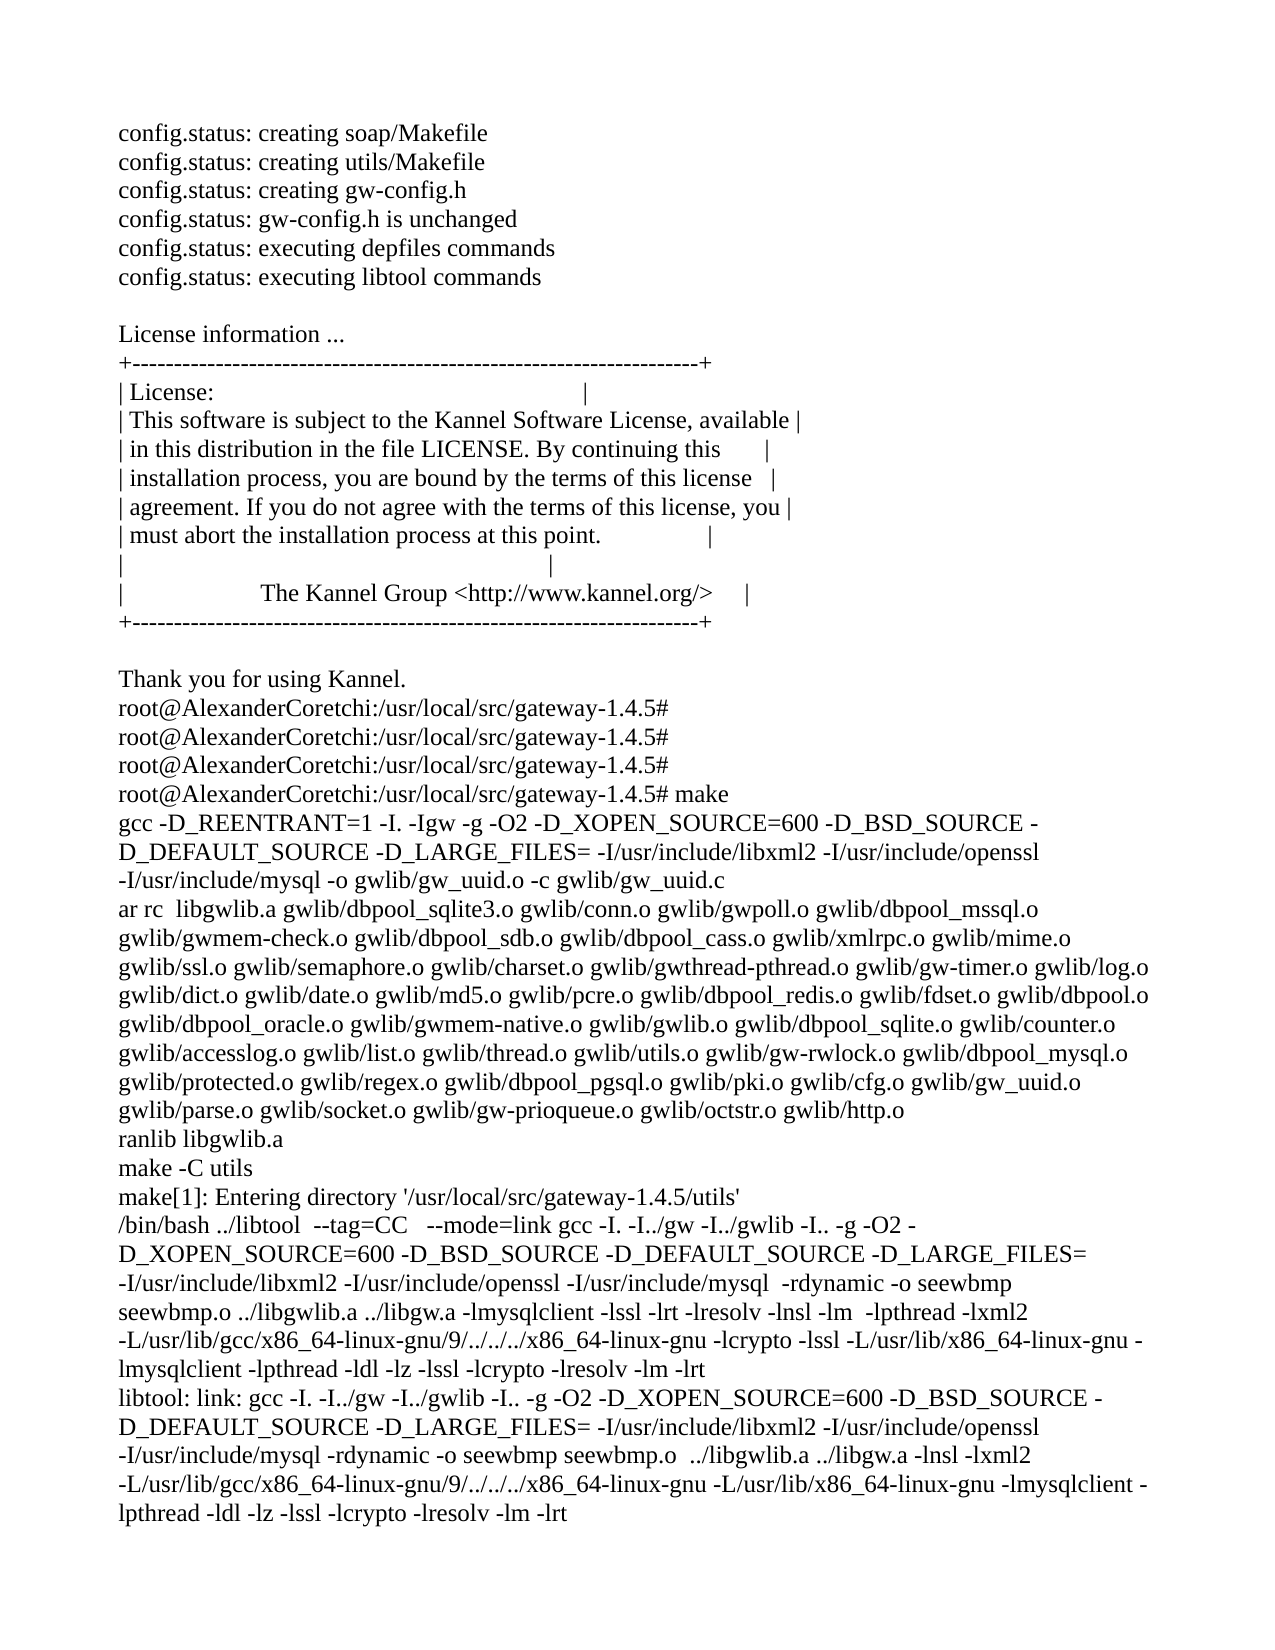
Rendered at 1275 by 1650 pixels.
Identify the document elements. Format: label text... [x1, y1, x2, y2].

text gcc -D_REENTRANT=1 -I. -Igw -g -O2 -D_XOPEN_SOURCE=600 -D_BSD_SOURCE -D_DEFAULT_SOURCE -D_LARGE_FILES= -I/usr/include/libxml2 -I/usr/include/openssl -I/usr/include/mysql -o gwlib/gw_uuid.o -c gwlib/gw_uuid.c [118, 808, 1157, 894]
text config.status: executing depfiles commands [118, 233, 1157, 262]
text make -C utils [118, 1153, 1157, 1182]
text | must abort the installation process at this point. | [118, 521, 1157, 549]
text root@AlexanderCoretchi:/usr/local/src/gateway-1.4.5# [118, 722, 1157, 751]
text +--------------------------------------------------------------------+ [118, 348, 1157, 377]
text /bin/bash ../libtool --tag=CC --mode=link gcc -I. -I../gw -I../gwlib -I.. -g -O2 -D_XOPEN_SOURCE=600 -D_BSD_SOURCE -D_DEFAULT_SOURCE -D_LARGE_FILES= -I/usr/include/libxml2 -I/usr/include/openssl -I/usr/include/mysql -rdynamic -o seewbmp seewbmp.o ../libgwlib.a ../libgw.a -lmysqlclient -lssl -lrt -lresolv -lnsl -lm -lpthread -lxml2 -L/usr/lib/gcc/x86_64-linux-gnu/9/../../../x86_64-linux-gnu -lcrypto -lssl -L/usr/lib/x86_64-linux-gnu -lmysqlclient -lpthread -ldl -lz -lssl -lcrypto -lresolv -lm -lrt [118, 1211, 1157, 1383]
text License information ... [118, 319, 1157, 348]
text root@AlexanderCoretchi:/usr/local/src/gateway-1.4.5# [118, 693, 1157, 722]
text Thank you for using Kannel. [118, 664, 1157, 693]
text ranlib libgwlib.a [118, 1124, 1157, 1153]
text | in this distribution in the file LICENSE. By continuing this | [118, 434, 1157, 463]
text | This software is subject to the Kannel Software License, available | [118, 406, 1157, 434]
text config.status: executing libtool commands [118, 262, 1157, 291]
text | | [118, 549, 1157, 578]
text | agreement. If you do not agree with the terms of this license, you | [118, 492, 1157, 521]
text config.status: creating utils/Makefile [118, 147, 1157, 176]
text +--------------------------------------------------------------------+ [118, 607, 1157, 636]
text | License: | [118, 377, 1157, 406]
text make[1]: Entering directory '/usr/local/src/gateway-1.4.5/utils' [118, 1182, 1157, 1211]
text | The Kannel Group <http://www.kannel.org/> | [118, 578, 1157, 607]
text root@AlexanderCoretchi:/usr/local/src/gateway-1.4.5# [118, 751, 1157, 779]
text config.status: gw-config.h is unchanged [118, 204, 1157, 233]
text libtool: link: gcc -I. -I../gw -I../gwlib -I.. -g -O2 -D_XOPEN_SOURCE=600 -D_BSD_SOURCE -D_DEFAULT_SOURCE -D_LARGE_FILES= -I/usr/include/libxml2 -I/usr/include/openssl -I/usr/include/mysql -rdynamic -o seewbmp seewbmp.o ../libgwlib.a ../libgw.a -lnsl -lxml2 -L/usr/lib/gcc/x86_64-linux-gnu/9/../../../x86_64-linux-gnu -L/usr/lib/x86_64-linux-gnu -lmysqlclient -lpthread -ldl -lz -lssl -lcrypto -lresolv -lm -lrt [118, 1383, 1157, 1527]
text config.status: creating gw-config.h [118, 176, 1157, 204]
text ar rc libgwlib.a gwlib/dbpool_sqlite3.o gwlib/conn.o gwlib/gwpoll.o gwlib/dbpool_mssql.o gwlib/gwmem-check.o gwlib/dbpool_sdb.o gwlib/dbpool_cass.o gwlib/xmlrpc.o gwlib/mime.o gwlib/ssl.o gwlib/semaphore.o gwlib/charset.o gwlib/gwthread-pthread.o gwlib/gw-timer.o gwlib/log.o gwlib/dict.o gwlib/date.o gwlib/md5.o gwlib/pcre.o gwlib/dbpool_redis.o gwlib/fdset.o gwlib/dbpool.o gwlib/dbpool_oracle.o gwlib/gwmem-native.o gwlib/gwlib.o gwlib/dbpool_sqlite.o gwlib/counter.o gwlib/accesslog.o gwlib/list.o gwlib/thread.o gwlib/utils.o gwlib/gw-rwlock.o gwlib/dbpool_mysql.o gwlib/protected.o gwlib/regex.o gwlib/dbpool_pgsql.o gwlib/pki.o gwlib/cfg.o gwlib/gw_uuid.o gwlib/parse.o gwlib/socket.o gwlib/gw-prioqueue.o gwlib/octstr.o gwlib/http.o [118, 894, 1157, 1124]
text | installation process, you are bound by the terms of this license | [118, 463, 1157, 492]
text root@AlexanderCoretchi:/usr/local/src/gateway-1.4.5# make [118, 779, 1157, 808]
text config.status: creating soap/Makefile [118, 118, 1157, 147]
